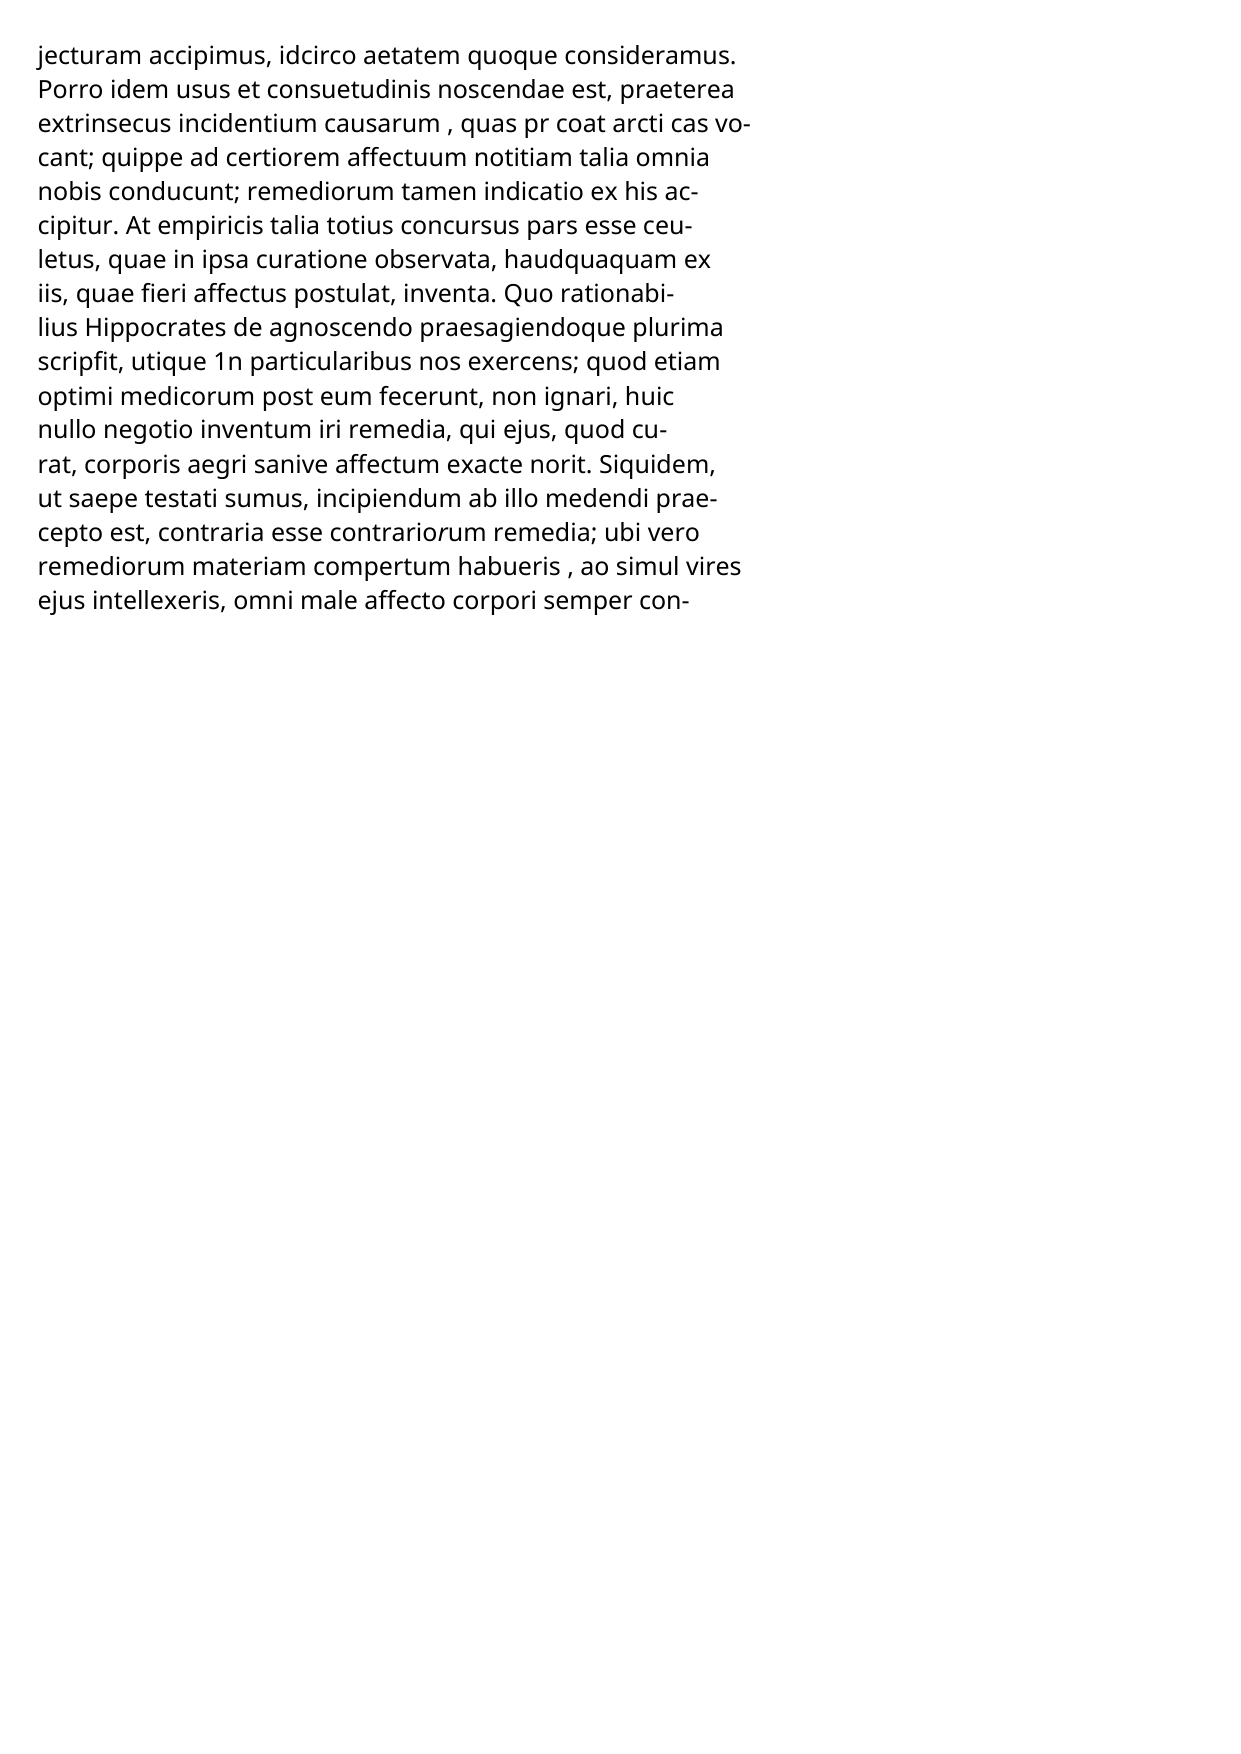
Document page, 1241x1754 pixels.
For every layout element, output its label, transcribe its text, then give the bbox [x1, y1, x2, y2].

text jecturam accipimus, idcirco aetatem quoque consideramus. Porro idem usus et consuetudinis noscendae est, praeterea extrinsecus incidentium causarum , quas pr coat arcti cas vo- cant; quippe ad certiorem affectuum notitiam talia omnia nobis conducunt; remediorum tamen indicatio ex his ac- cipitur. At empiricis talia totius concursus pars esse ceu- letus, quae in ipsa curatione observata, haudquaquam ex iis, quae fieri affectus postulat, inventa. Quo rationabi- lius Hippocrates de agnoscendo praesagiendoque plurima scripfit, utique 1n particularibus nos exercens; quod etiam optimi medicorum post eum fecerunt, non ignari, huic nullo negotio inventum iri remedia, qui ejus, quod cu- rat, corporis aegri sanive affectum exacte norit. Siquidem, ut saepe testati sumus, incipiendum ab illo medendi prae- cepto est, contraria esse contrariorum remedia; ubi vero remediorum materiam compertum habueris , ao simul vires ejus intellexeris, omni male affecto corpori semper con- [37, 37, 1203, 617]
